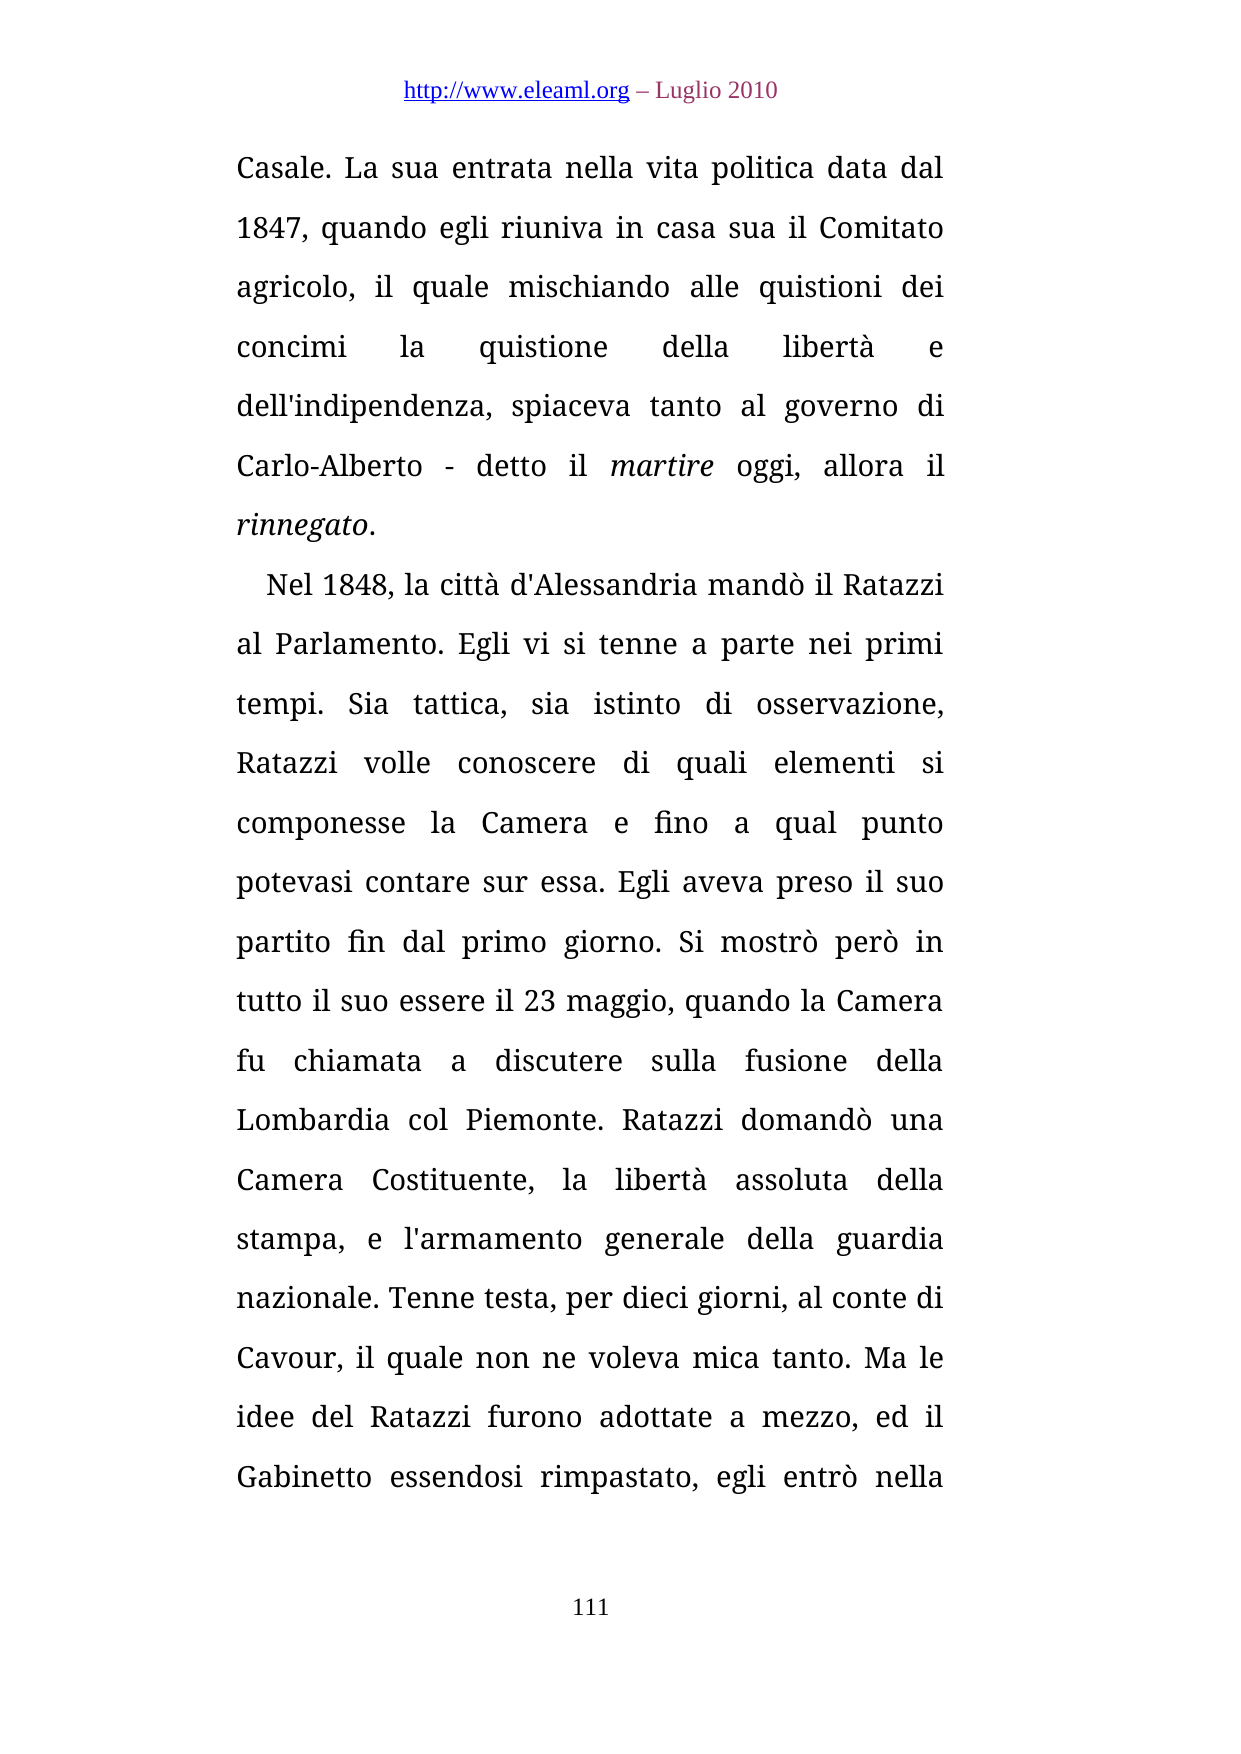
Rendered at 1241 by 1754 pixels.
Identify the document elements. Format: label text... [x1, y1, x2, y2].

text Nel 1848, la città d'Alessandria mandò il Ratazzi al Parlamento. Egli vi si tenne a parte nei primi tempi. Sia tattica, sia istinto di osservazione, Ratazzi volle conoscere di quali elementi si componesse la Camera e fino a qual punto potevasi contare sur essa. Egli aveva preso il suo partito fin dal primo giorno. Si mostrò però in tutto il suo essere il 23 maggio, quando la Camera fu chiamata a discutere sulla fusione della Lombardia col Piemonte. Ratazzi domandò una Camera Costituente, la libertà assoluta della stampa, e l'armamento generale della guardia nazionale. Tenne testa, per dieci giorni, al conte di Cavour, il quale non ne voleva mica tanto. Ma le idee del Ratazzi furono adottate a mezzo, ed il Gabinetto essendosi rimpastato, egli entrò nella [236, 564, 945, 1496]
text Casale. La sua entrata nella vita politica data dal 1847, quando egli riuniva in casa sua il Comitato agricolo, il quale mischiando alle quistioni dei concimi la quistione della libertà e dell'indipendenza, spiaceva tanto al governo di Carlo-Alberto - detto il martire oggi, allora il rinnegato. [236, 148, 945, 544]
